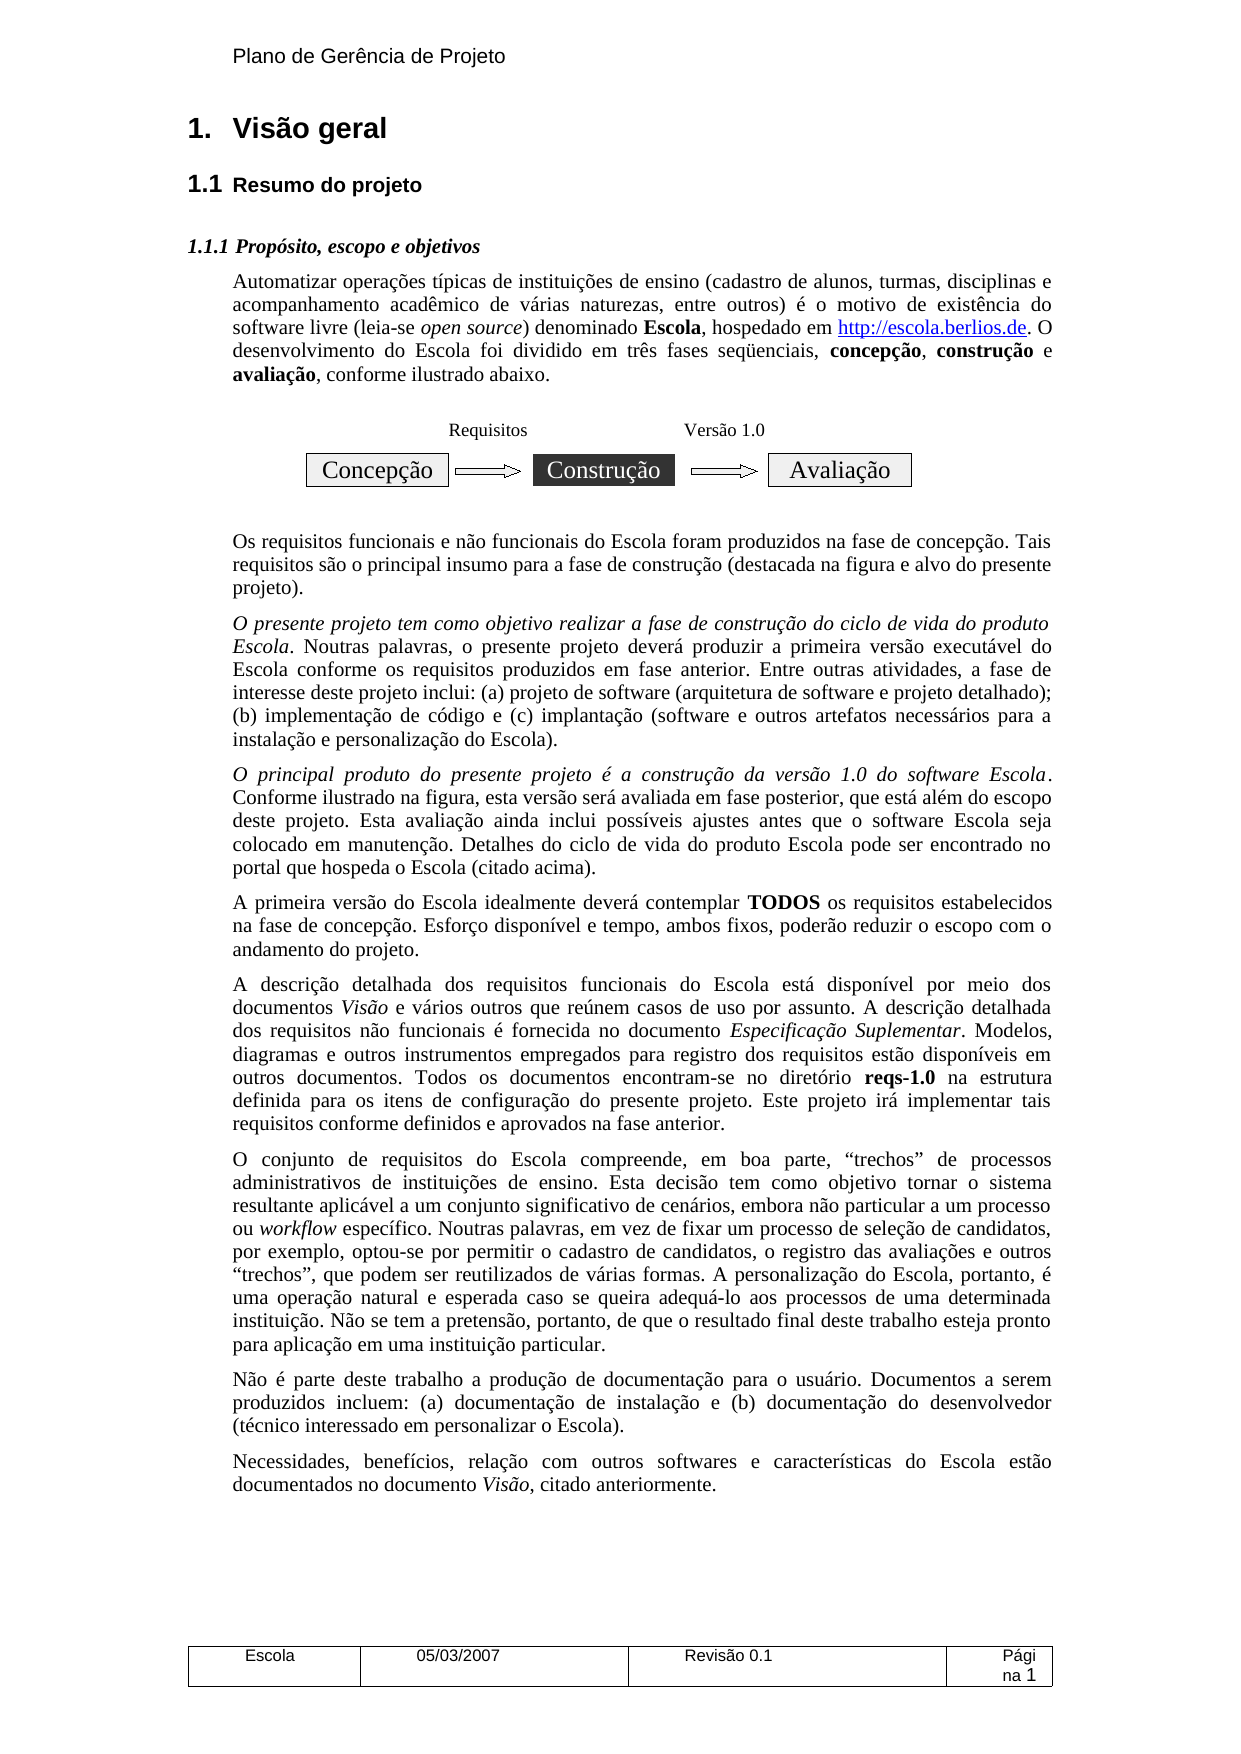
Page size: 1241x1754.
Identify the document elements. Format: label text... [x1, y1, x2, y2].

text A primeira versão do Escola idealmente deverá contemplar TODOS os requisitos estabelecidos na fase de concepção. Esforço disponível e tempo, ambos fixos, poderão reduzir o escopo com o andamento do projeto. [232, 891, 1053, 961]
text Não é parte deste trabalho a produção de documentação para o usuário. Documentos a serem produzidos incluem: (a) documentação de instalação e (b) documentação do desenvolvedor (técnico interessado em personalizar o Escola). [232, 1368, 1053, 1437]
text O presente projeto tem como objetivo realizar a fase de construção do ciclo de vida do produto Escola. Noutras palavras, o presente projeto deverá produzir a primeira versão executável do Escola conforme os requisitos produzidos em fase anterior. Entre outras atividades, a fase de interesse deste projeto inclui: (a) projeto de software (arquitetura de software e projeto detalhado); (b) implementação de código e (c) implantação (software e outros artefatos necessários para a instalação e personalização do Escola). [232, 612, 1053, 751]
text O conjunto de requisitos do Escola compreende, em boa parte, “trechos” de processos administrativos de instituições de ensino. Esta decisão tem como objetivo tornar o sistema resultante aplicável a um conjunto significativo de cenários, embora não particular a um processo ou workflow específico. Noutras palavras, em vez de fixar um processo de seleção de candidatos, por exemplo, optou-se por permitir o cadastro de candidatos, o registro das avaliações e outros “trechos”, que podem ser reutilizados de várias formas. A personalização do Escola, portanto, é uma operação natural e esperada caso se queira adequá-lo aos processos de uma determinada instituição. Não se tem a pretensão, portanto, de que o resultado final deste trabalho esteja pronto para aplicação em uma instituição particular. [232, 1147, 1053, 1356]
text Automatizar operações típicas de instituições de ensino (cadastro de alunos, turmas, disciplinas e acompanhamento acadêmico de várias naturezas, entre outros) é o motivo de existência do software livre (leia-se open source) denominado Escola, hospedado em http://escola.berlios.de. O desenvolvimento do Escola foi dividido em três fases seqüenciais, concepção, construção e avaliação, conforme ilustrado abaixo. [232, 270, 1053, 386]
subtitle Resumo do projeto [187, 170, 1053, 198]
text O principal produto do presente projeto é a construção da versão 1.0 do software Escola. Conforme ilustrado na figura, esta versão será avaliada em fase posterior, que está além do escopo deste projeto. Esta avaliação ainda inclui possíveis ajustes antes que o software Escola seja colocado em manutenção. Detalhes do ciclo de vida do produto Escola pode ser encontrado no portal que hospeda o Escola (citado acima). [232, 763, 1053, 879]
subtitle Propósito, escopo e objetivos [187, 234, 1053, 258]
subtitle Visão geral [187, 112, 1053, 145]
text A descrição detalhada dos requisitos funcionais do Escola está disponível por meio dos documentos Visão e vários outros que reúnem casos de uso por assunto. A descrição detalhada dos requisitos não funcionais é fornecida no documento Especificação Suplementar. Modelos, diagramas e outros instrumentos empregados para registro dos requisitos estão disponíveis em outros documentos. Todos os documentos encontram-se no diretório reqs-1.0 na estrutura definida para os itens de configuração do presente projeto. Este projeto irá implementar tais requisitos conforme definidos e aprovados na fase anterior. [232, 973, 1053, 1135]
text Necessidades, benefícios, relação com outros softwares e características do Escola estão documentados no documento Visão, citado anteriormente. [232, 1450, 1053, 1496]
text Os requisitos funcionais e não funcionais do Escola foram produzidos na fase de concepção. Tais requisitos são o principal insumo para a fase de construção (destacada na figura e alvo do presente projeto). [232, 530, 1053, 599]
